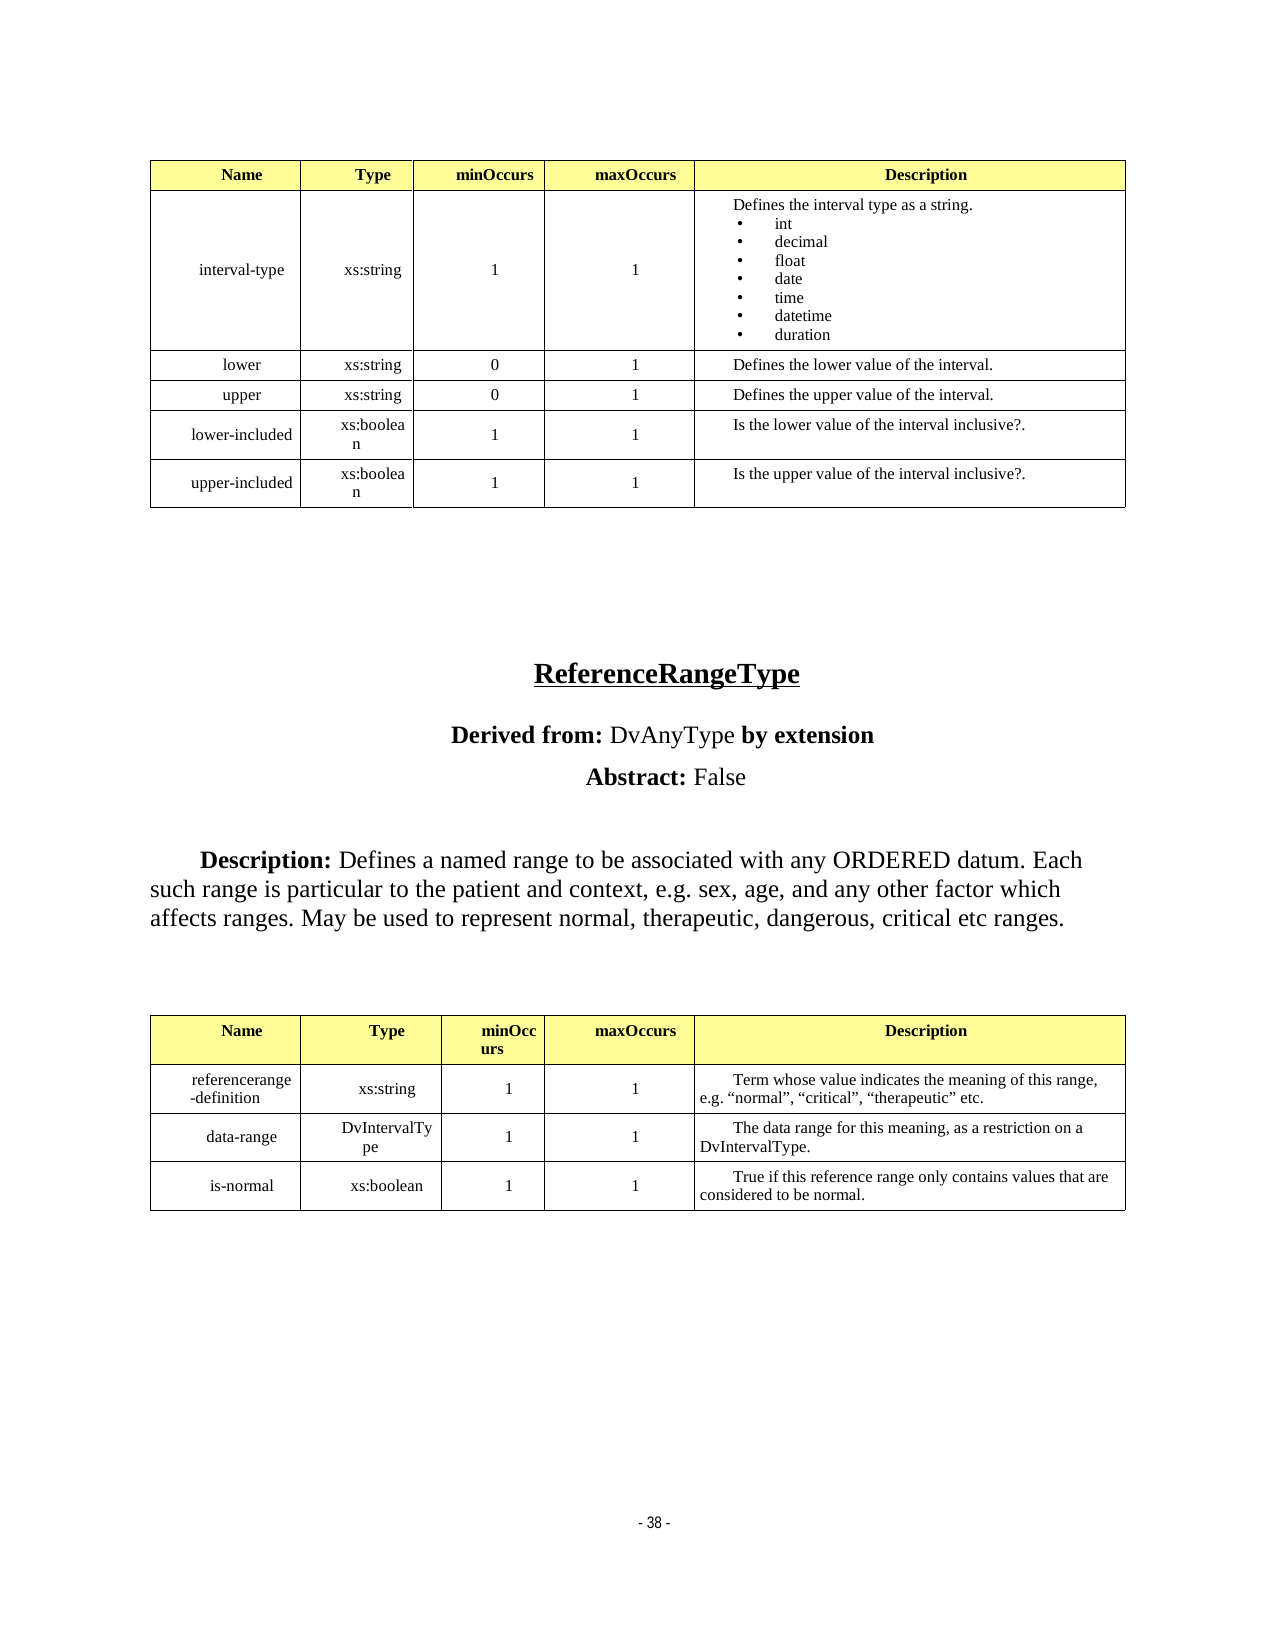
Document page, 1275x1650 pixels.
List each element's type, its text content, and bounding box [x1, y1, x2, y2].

table_cell 1 [545, 411, 694, 459]
table_header Name [151, 161, 300, 190]
table_cell lower [151, 351, 300, 380]
table_cell xs:boolean [301, 460, 412, 507]
table_cell Term whose value indicates the meaning of this range, e.g. “normal”, “critical”, “therapeutic” etc. [695, 1065, 1125, 1113]
table_cell 1 [545, 191, 694, 350]
table_cell Is the upper value of the interval inclusive?. [695, 460, 1125, 507]
table_cell 1 [414, 411, 544, 459]
text Abstract: False [150, 762, 1125, 791]
table_cell xs:boolean [301, 411, 412, 459]
table_cell 0 [414, 351, 544, 380]
table_cell interval-type [151, 191, 300, 350]
table_cell DvIntervalType [301, 1114, 441, 1161]
table_cell 1 [545, 1065, 694, 1113]
table_cell Is the lower value of the interval inclusive?. [695, 411, 1125, 459]
text ReferenceRangeType [150, 657, 1125, 690]
table_cell 1 [545, 351, 694, 380]
table_cell 0 [414, 381, 544, 410]
table_cell upper [151, 381, 300, 410]
table_header maxOccurs [545, 1016, 694, 1064]
table_header Name [151, 1016, 300, 1064]
table_header minOccurs [414, 161, 544, 190]
table_header minOccurs [442, 1016, 544, 1064]
table_cell xs:string [301, 1065, 441, 1113]
table_cell 1 [545, 1114, 694, 1161]
table_cell 1 [442, 1065, 544, 1113]
table_cell True if this reference range only contains values that are considered to be normal. [695, 1162, 1125, 1210]
table_cell xs:boolean [301, 1162, 441, 1210]
text Description: Defines a named range to be associated with any ORDERED datum. Each such range is particular to the patient and context, e.g. sex, age, and any other factor which affects ranges. May be used to represent normal, therapeutic, dangerous, critical etc ranges. [150, 845, 1125, 961]
table_cell is-normal [151, 1162, 300, 1210]
table_cell upper-included [151, 460, 300, 507]
table_header Description [695, 1016, 1125, 1064]
table_cell xs:string [301, 381, 412, 410]
table_cell 1 [545, 381, 694, 410]
table_cell xs:string [301, 351, 412, 380]
table_cell Defines the upper value of the interval. [695, 381, 1125, 410]
table_header Description [695, 161, 1125, 190]
table_cell 1 [442, 1162, 544, 1210]
table_header maxOccurs [545, 161, 694, 190]
table_cell data-range [151, 1114, 300, 1161]
table_cell referencerange-definition [151, 1065, 300, 1113]
table_cell lower-included [151, 411, 300, 459]
table_header Type [301, 1016, 441, 1064]
table_cell Defines the interval type as a string. int decimal float date time datetime duration [695, 191, 1125, 350]
table_cell 1 [545, 460, 694, 507]
table_cell 1 [414, 460, 544, 507]
text Derived from: DvAnyType by extension [150, 720, 1125, 749]
table_cell The data range for this meaning, as a restriction on a DvIntervalType. [695, 1114, 1125, 1161]
table_header Type [301, 161, 412, 190]
table_cell 1 [545, 1162, 694, 1210]
table_cell xs:string [301, 191, 412, 350]
table_cell 1 [414, 191, 544, 350]
table_cell Defines the lower value of the interval. [695, 351, 1125, 380]
table_cell 1 [442, 1114, 544, 1161]
